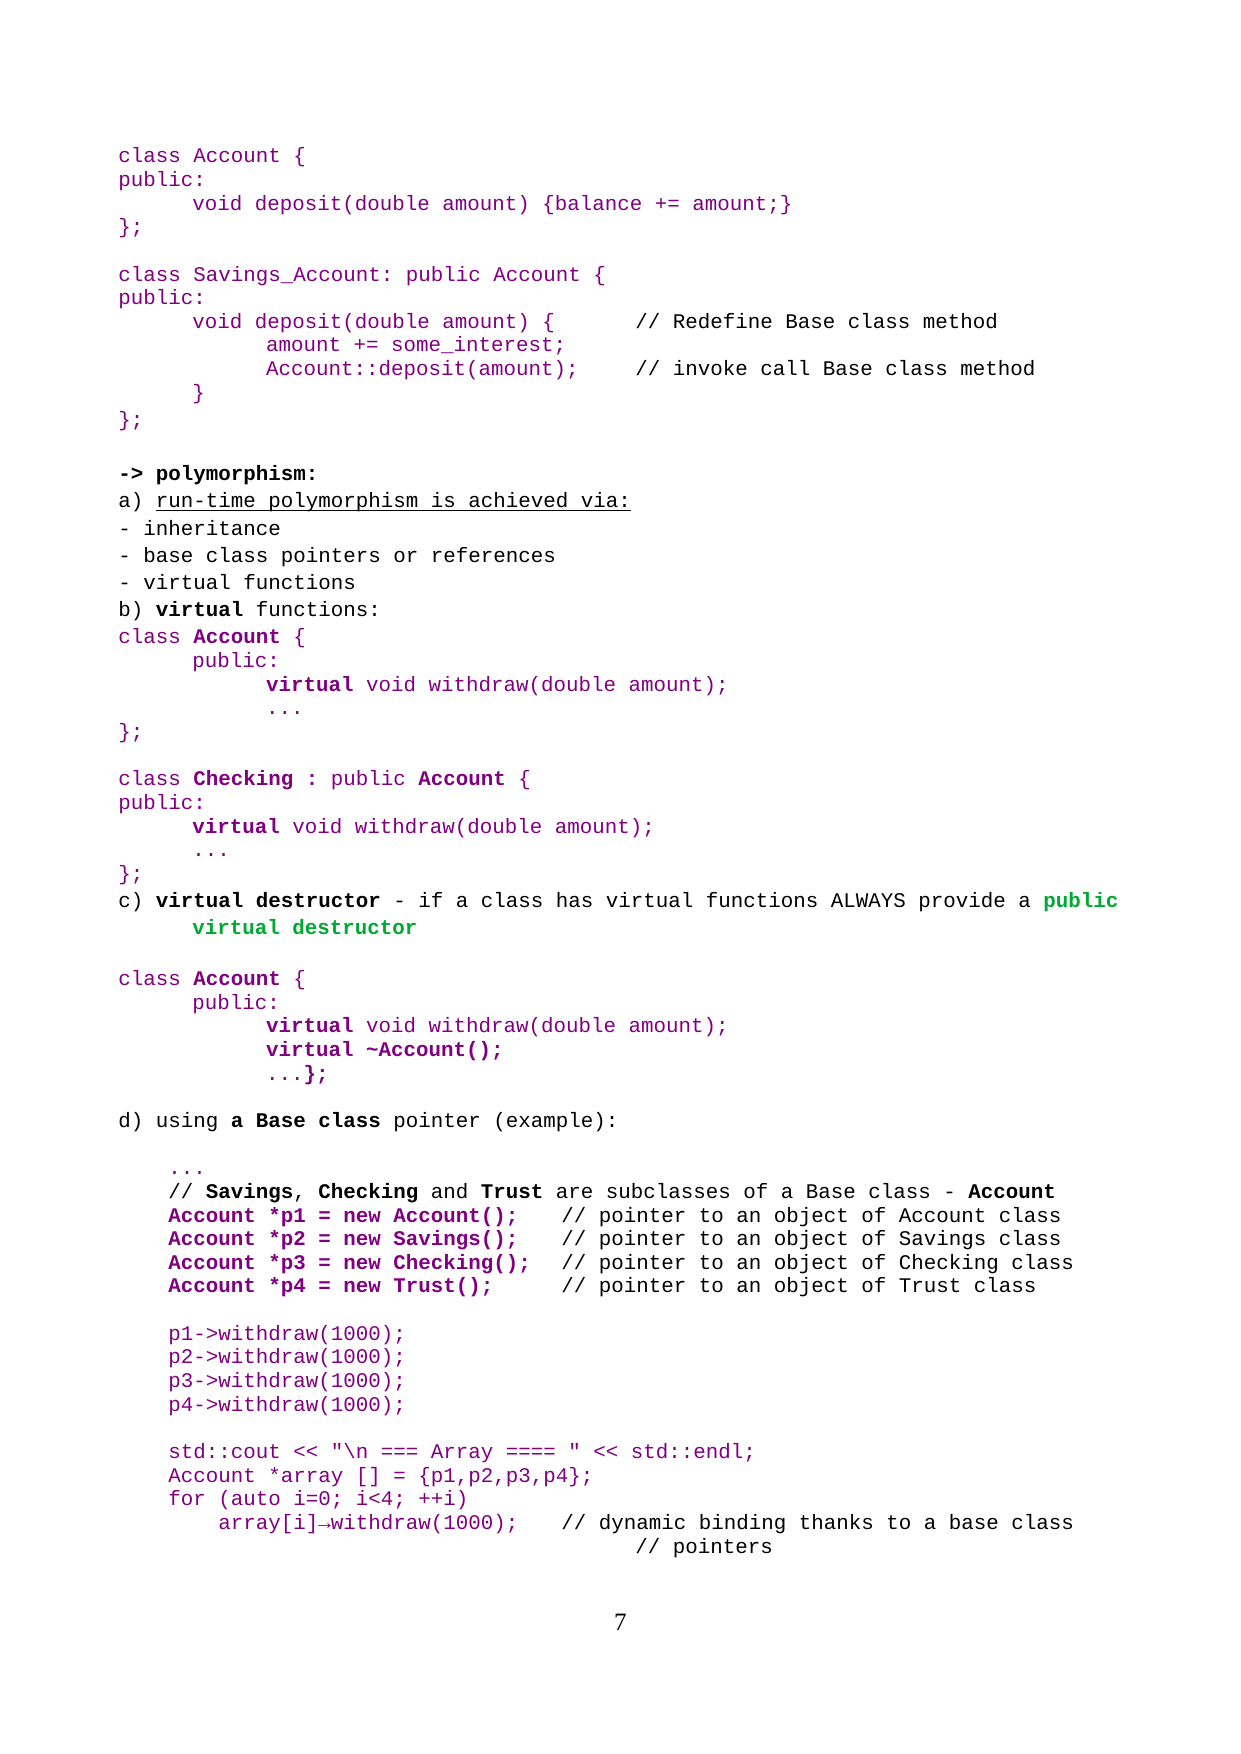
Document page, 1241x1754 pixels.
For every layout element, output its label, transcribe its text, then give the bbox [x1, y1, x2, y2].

text a) run-time polymorphism is achieved via: [118, 491, 1122, 514]
text ... [118, 839, 1122, 863]
text p3->withdraw(1000); [118, 1370, 1122, 1394]
text class Account { [118, 626, 1122, 650]
text }; [118, 721, 1122, 745]
text d) using a Base class pointer (example): [118, 1110, 1122, 1134]
text ...}; [118, 1063, 1122, 1086]
text public: [118, 792, 1122, 816]
text std::cout << "\n === Array ==== " << std::endl; [118, 1441, 1122, 1465]
text class Checking : public Account { [118, 768, 1122, 792]
text Account *p4 = new Trust(); // pointer to an object of Trust class [118, 1276, 1122, 1299]
text array[i]→withdraw(1000); // dynamic binding thanks to a base class // pointers [118, 1512, 1122, 1559]
text void deposit(double amount) {balance += amount;} [118, 193, 1122, 216]
text -> polymorphism: [118, 463, 1122, 487]
text Account *p1 = new Account(); // pointer to an object of Account class [118, 1204, 1122, 1228]
text public: [118, 650, 1122, 674]
text class Savings_Account: public Account { [118, 263, 1122, 287]
text c) virtual destructor - if a class has virtual functions ALWAYS provide a public virtual destructor [118, 890, 1122, 941]
text ... [118, 697, 1122, 721]
text Account *p2 = new Savings(); // pointer to an object of Savings class [118, 1228, 1122, 1252]
text p4->withdraw(1000); [118, 1394, 1122, 1417]
text - virtual functions [118, 572, 1122, 596]
text - base class pointers or references [118, 545, 1122, 568]
text }; [118, 409, 1122, 433]
text p1->withdraw(1000); [118, 1323, 1122, 1346]
text b) virtual functions: [118, 599, 1122, 623]
text // Savings, Checking and Trust are subclasses of a Base class - Account [118, 1181, 1122, 1204]
text class Account { [118, 145, 1122, 169]
text Account *p3 = new Checking(); // pointer to an object of Checking class [118, 1252, 1122, 1276]
text void deposit(double amount) { // Redefine Base class method [118, 311, 1122, 334]
text virtual ~Account(); [118, 1039, 1122, 1063]
text Account::deposit(amount); // invoke call Base class method [118, 358, 1122, 382]
text }; [118, 863, 1122, 887]
text public: [118, 169, 1122, 193]
text public: [118, 287, 1122, 311]
text virtual void withdraw(double amount); [118, 816, 1122, 839]
text ... [118, 1157, 1122, 1181]
text virtual void withdraw(double amount); [118, 1015, 1122, 1039]
text }; [118, 216, 1122, 240]
text amount += some_interest; [118, 334, 1122, 358]
text } [118, 382, 1122, 405]
text p2->withdraw(1000); [118, 1346, 1122, 1370]
text class Account { [118, 968, 1122, 992]
text public: [118, 992, 1122, 1015]
text for (auto i=0; i<4; ++i) [118, 1488, 1122, 1512]
text virtual void withdraw(double amount); [118, 674, 1122, 697]
text Account *array [] = {p1,p2,p3,p4}; [118, 1465, 1122, 1488]
text - inheritance [118, 518, 1122, 541]
